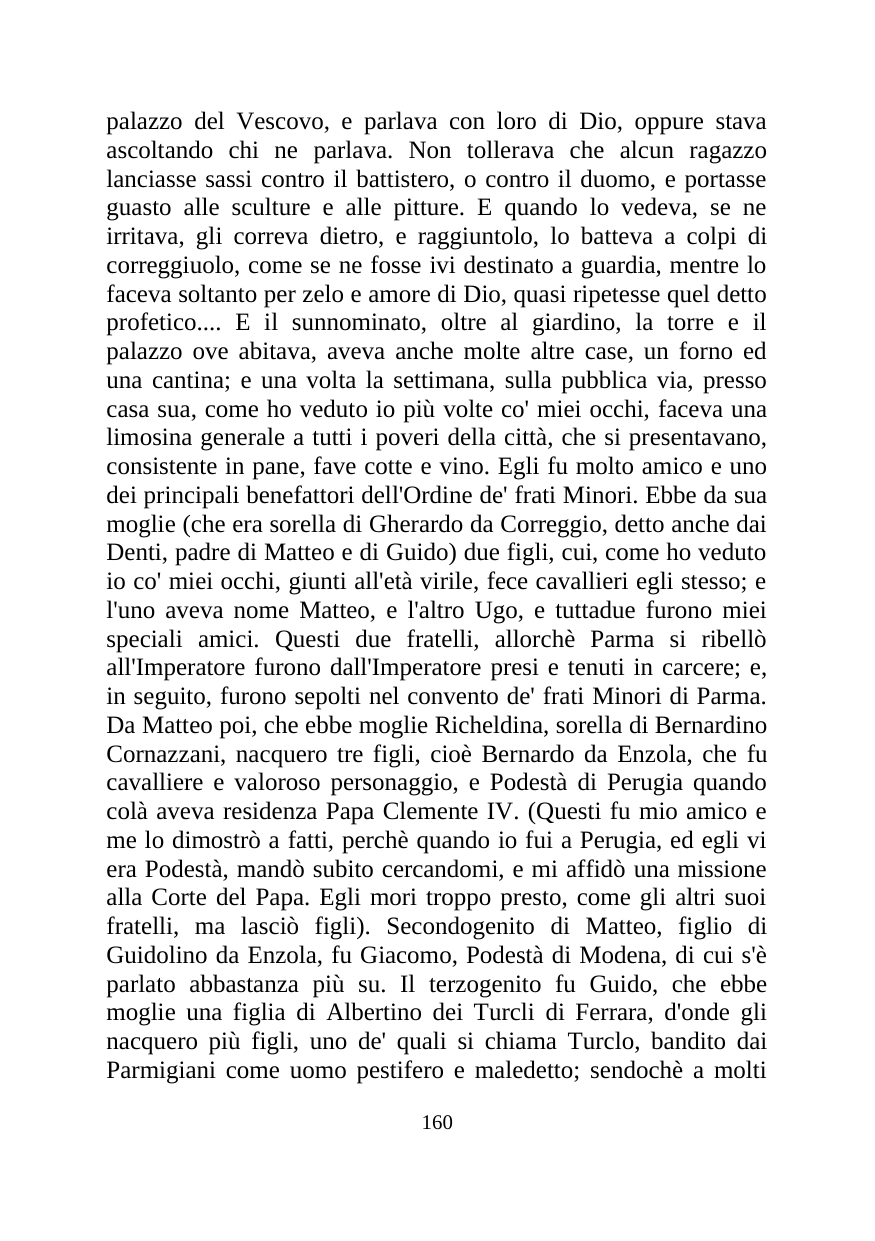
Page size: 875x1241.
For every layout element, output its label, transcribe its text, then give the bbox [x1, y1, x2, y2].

text palazzo del Vescovo, e parlava con loro di Dio, oppure stava ascoltando chi ne parlava. Non tollerava che alcun ragazzo lanciasse sassi contro il battistero, o contro il duomo, e portasse guasto alle sculture e alle pitture. E quando lo vedeva, se ne irritava, gli correva dietro, e raggiuntolo, lo batteva a colpi di correggiuolo, come se ne fosse ivi destinato a guardia, mentre lo faceva soltanto per zelo e amore di Dio, quasi ripetesse quel detto profetico.... E il sunnominato, oltre al giardino, la torre e il palazzo ove abitava, aveva anche molte altre case, un forno ed una cantina; e una volta la settimana, sulla pubblica via, presso casa sua, come ho veduto io più volte co' miei occhi, faceva una limosina generale a tutti i poveri della città, che si presentavano, consistente in pane, fave cotte e vino. Egli fu molto amico e uno dei principali benefattori dell'Ordine de' frati Minori. Ebbe da sua moglie (che era sorella di Gherardo da Correggio, detto anche dai Denti, padre di Matteo e di Guido) due figli, cui, come ho veduto io co' miei occhi, giunti all'età virile, fece cavallieri egli stesso; e l'uno aveva nome Matteo, e l'altro Ugo, e tuttadue furono miei speciali amici. Questi due fratelli, allorchè Parma si ribellò all'Imperatore furono dall'Imperatore presi e tenuti in carcere; e, in seguito, furono sepolti nel convento de' frati Minori di Parma. Da Matteo poi, che ebbe moglie Richeldina, sorella di Bernardino Cornazzani, nacquero tre figli, cioè Bernardo da Enzola, che fu cavalliere e valoroso personaggio, e Podestà di Perugia quando colà aveva residenza Papa Clemente IV. (Questi fu mio amico e me lo dimostrò a fatti, perchè quando io fui a Perugia, ed egli vi era Podestà, mandò subito cercandomi, e mi affidò una missione alla Corte del Papa. Egli mori troppo presto, come gli altri suoi fratelli, ma lasciò figli). Secondogenito di Matteo, figlio di Guidolino da Enzola, fu Giacomo, Podestà di Modena, di cui s'è parlato abbastanza più su. Il terzogenito fu Guido, che ebbe moglie una figlia di Albertino dei Turcli di Ferrara, d'onde gli nacquero più figli, uno de' quali si chiama Turclo, bandito dai Parmigiani come uomo pestifero e maledetto; sendochè a molti [106, 106, 768, 1084]
